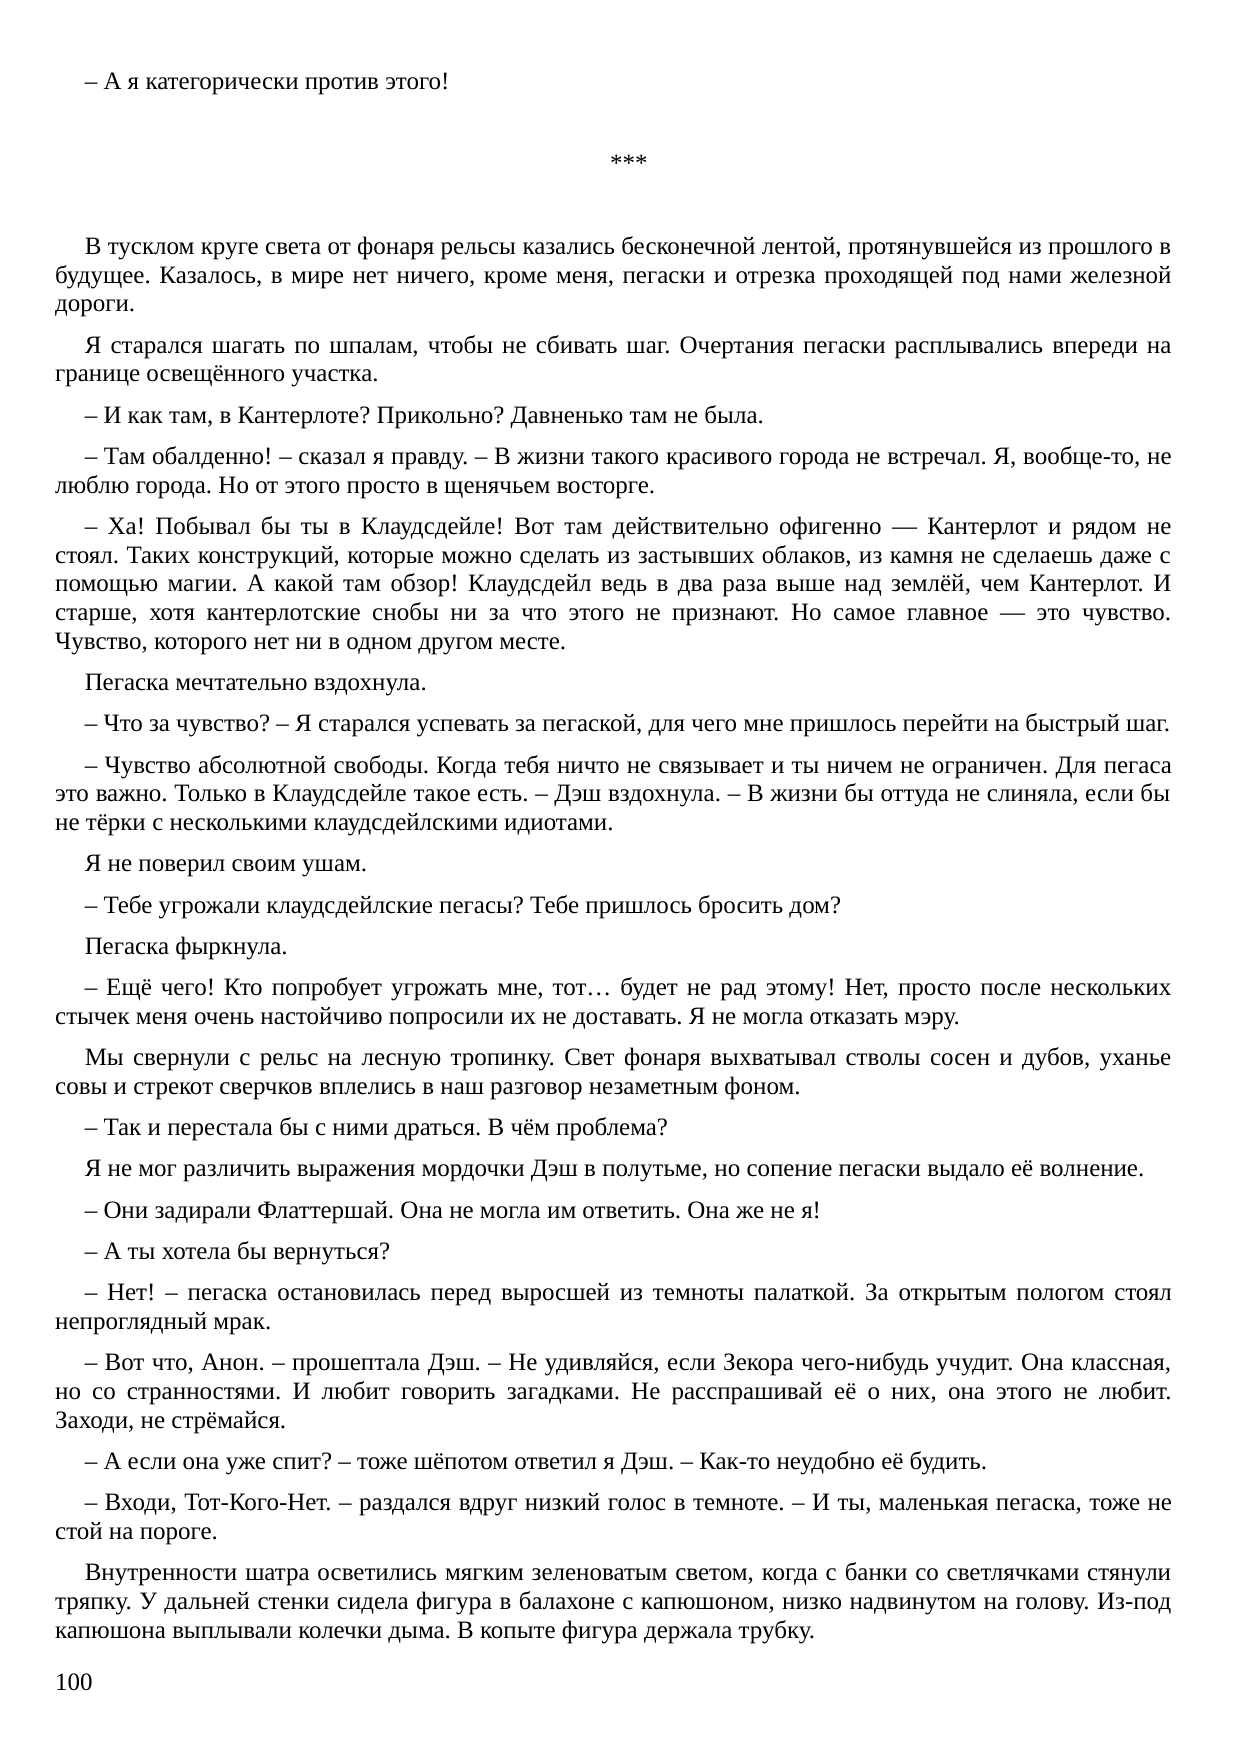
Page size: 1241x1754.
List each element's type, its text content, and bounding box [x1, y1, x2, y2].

text – А если она уже спит? – тоже шёпотом ответил я Дэш. – Как-то неудобно её будить. [55, 1446, 1173, 1475]
text – Ха! Побывал бы ты в Клаудсдейле! Вот там действительно офигенно — Кантерлот и рядом не стоял. Таких конструкций, которые можно сделать из застывших облаков, из камня не сделаешь даже с помощью магии. А какой там обзор! Клаудсдейл ведь в два раза выше над землёй, чем Кантерлот. И старше, хотя кантерлотские снобы ни за что этого не признают. Но самое главное — это чувство. Чувство, которого нет ни в одном другом месте. [55, 511, 1173, 655]
text – Чувство абсолютной свободы. Когда тебя ничто не связывает и ты ничем не ограничен. Для пегаса это важно. Только в Клаудсдейле такое есть. – Дэш вздохнула. – В жизни бы оттуда не слиняла, если бы не тёрки с несколькими клаудсдейлскими идиотами. [55, 750, 1173, 836]
text Я старался шагать по шпалам, чтобы не сбивать шаг. Очертания пегаски расплывались впереди на границе освещённого участка. [55, 330, 1173, 387]
text *** [55, 148, 1173, 177]
text – А я категорически против этого! [55, 66, 1173, 95]
text В тусклом круге света от фонаря рельсы казались бесконечной лентой, протянувшейся из прошлого в будущее. Казалось, в мире нет ничего, кроме меня, пегаски и отрезка проходящей под нами железной дороги. [55, 231, 1173, 317]
text Я не поверил своим ушам. [55, 848, 1173, 877]
text – Нет! – пегаска остановилась перед выросшей из темноты палаткой. За открытым пологом стоял непроглядный мрак. [55, 1277, 1173, 1335]
text – А ты хотела бы вернуться? [55, 1236, 1173, 1265]
text – И как там, в Кантерлоте? Прикольно? Давненько там не была. [55, 400, 1173, 428]
text Мы свернули с рельс на лесную тропинку. Свет фонаря выхватывал стволы сосен и дубов, уханье совы и стрекот сверчков вплелись в наш разговор незаметным фоном. [55, 1042, 1173, 1100]
text – Они задирали Флаттершай. Она не могла им ответить. Она же не я! [55, 1195, 1173, 1223]
text – Так и перестала бы с ними драться. В чём проблема? [55, 1112, 1173, 1141]
text – Вот что, Анон. – прошептала Дэш. – Не удивляйся, если Зекора чего-нибудь учудит. Она классная, но со странностями. И любит говорить загадками. Не расспрашивай её о них, она этого не любит. Заходи, не стрёмайся. [55, 1347, 1173, 1433]
text Я не мог различить выражения мордочки Дэш в полутьме, но сопение пегаски выдало её волнение. [55, 1153, 1173, 1182]
text – Входи, Тот-Кого-Нет. – раздался вдруг низкий голос в темноте. – И ты, маленькая пегаска, тоже не стой на пороге. [55, 1487, 1173, 1545]
text – Там обалденно! – сказал я правду. – В жизни такого красивого города не встречал. Я, вообще-то, не люблю города. Но от этого просто в щенячьем восторге. [55, 441, 1173, 498]
text – Ещё чего! Кто попробует угрожать мне, тот… будет не рад этому! Нет, просто после нескольких стычек меня очень настойчиво попросили их не доставать. Я не могла отказать мэру. [55, 972, 1173, 1030]
text Пегаска мечтательно вздохнула. [55, 667, 1173, 696]
text Внутренности шатра осветились мягким зеленоватым светом, когда с банки со светлячками стянули тряпку. У дальней стенки сидела фигура в балахоне с капюшоном, низко надвинутом на голову. Из-под капюшона выплывали колечки дыма. В копыте фигура держала трубку. [55, 1557, 1173, 1643]
text Пегаска фыркнула. [55, 931, 1173, 960]
text – Что за чувство? – Я старался успевать за пегаской, для чего мне пришлось перейти на быстрый шаг. [55, 708, 1173, 737]
text – Тебе угрожали клаудсдейлские пегасы? Тебе пришлось бросить дом? [55, 890, 1173, 918]
